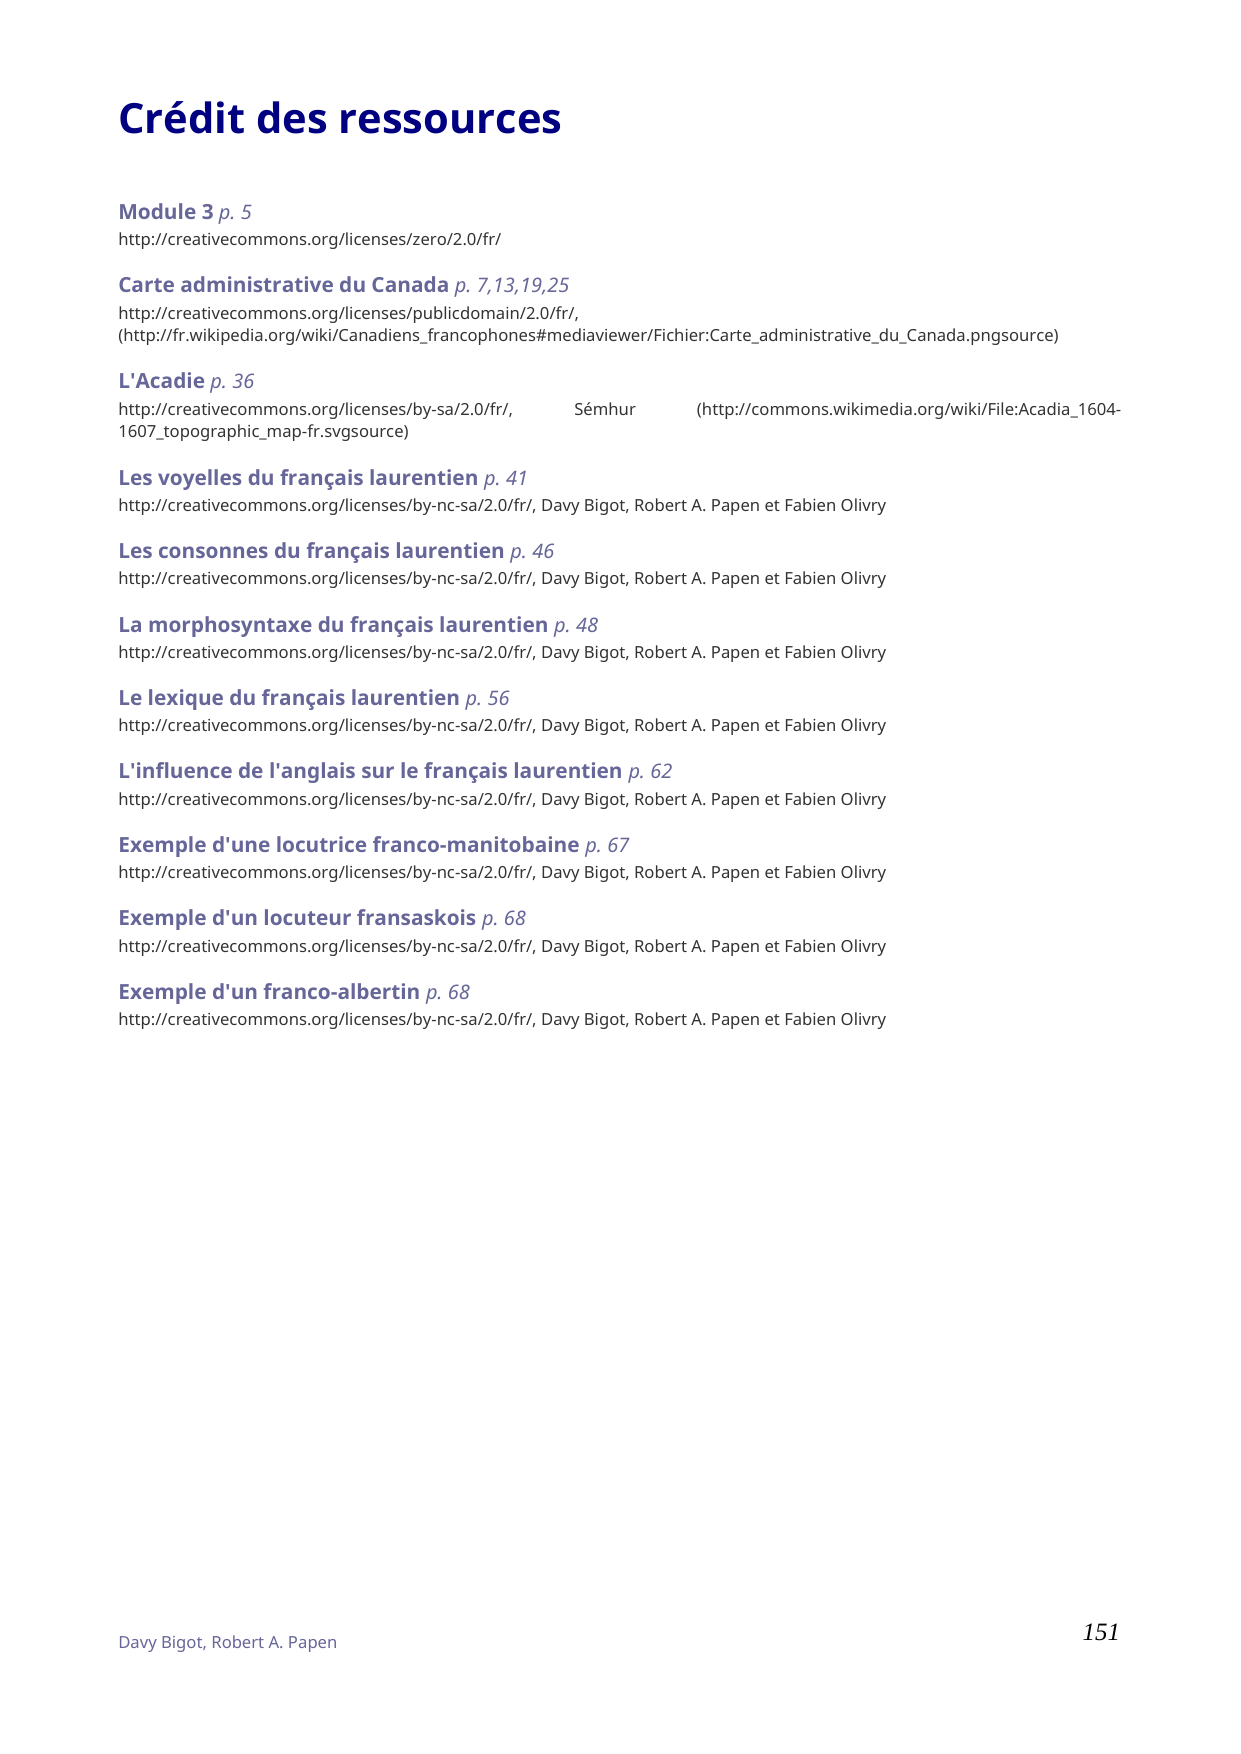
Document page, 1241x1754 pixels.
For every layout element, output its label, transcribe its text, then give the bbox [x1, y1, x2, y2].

title Exemple d'une locutrice franco-manitobaine p. 61 [118, 830, 1122, 858]
text http://creativecommons.org/licenses/by-nc-sa/2.0/fr/, Davy Bigot, Robert A. Papen et Fabien Olivry [118, 567, 1122, 590]
title L'Acadie p. 33 [118, 367, 1122, 395]
title Module 3 p. 5 [118, 197, 1122, 226]
title Carte administrative du Canada p. 7,12,17,23 [118, 271, 1122, 299]
text http://creativecommons.org/licenses/publicdomain/2.0/fr/, (http://fr.wikipedia.org/wiki/Canadiens_francophones#mediaviewer/Fichier:Carte_administrative_du_Canada.pngsource) [118, 301, 1122, 347]
title Exemple d'un franco-albertin p. 61 [118, 977, 1122, 1005]
text http://creativecommons.org/licenses/by-nc-sa/2.0/fr/, Davy Bigot, Robert A. Papen et Fabien Olivry [118, 640, 1122, 663]
title Les voyelles du français laurentien p. 38 [118, 463, 1122, 491]
text http://creativecommons.org/licenses/by-nc-sa/2.0/fr/, Davy Bigot, Robert A. Papen et Fabien Olivry [118, 787, 1122, 810]
title Crédit des ressources [118, 88, 1122, 145]
title Exemple d'un locuteur fransaskois p. 61 [118, 903, 1122, 932]
text http://creativecommons.org/licenses/zero/2.0/fr/ [118, 228, 1122, 251]
text http://creativecommons.org/licenses/by-nc-sa/2.0/fr/, Davy Bigot, Robert A. Papen et Fabien Olivry [118, 1008, 1122, 1030]
title L'influence de l'anglais sur le français laurentien p. 56 [118, 757, 1122, 785]
title La morphosyntaxe du français laurentien p. 43 [118, 610, 1122, 638]
title Les consonnes du français laurentien p. 42 [118, 536, 1122, 565]
text http://creativecommons.org/licenses/by-sa/2.0/fr/, Sémhur (http://commons.wikimedia.org/wiki/File:Acadia_1604-1607_topographic_map-fr.svgsource) [118, 397, 1122, 443]
text http://creativecommons.org/licenses/by-nc-sa/2.0/fr/, Davy Bigot, Robert A. Papen et Fabien Olivry [118, 493, 1122, 516]
text http://creativecommons.org/licenses/by-nc-sa/2.0/fr/, Davy Bigot, Robert A. Papen et Fabien Olivry [118, 934, 1122, 957]
text http://creativecommons.org/licenses/by-nc-sa/2.0/fr/, Davy Bigot, Robert A. Papen et Fabien Olivry [118, 714, 1122, 737]
text http://creativecommons.org/licenses/by-nc-sa/2.0/fr/, Davy Bigot, Robert A. Papen et Fabien Olivry [118, 861, 1122, 883]
title Le lexique du français laurentien p. 50 [118, 683, 1122, 712]
